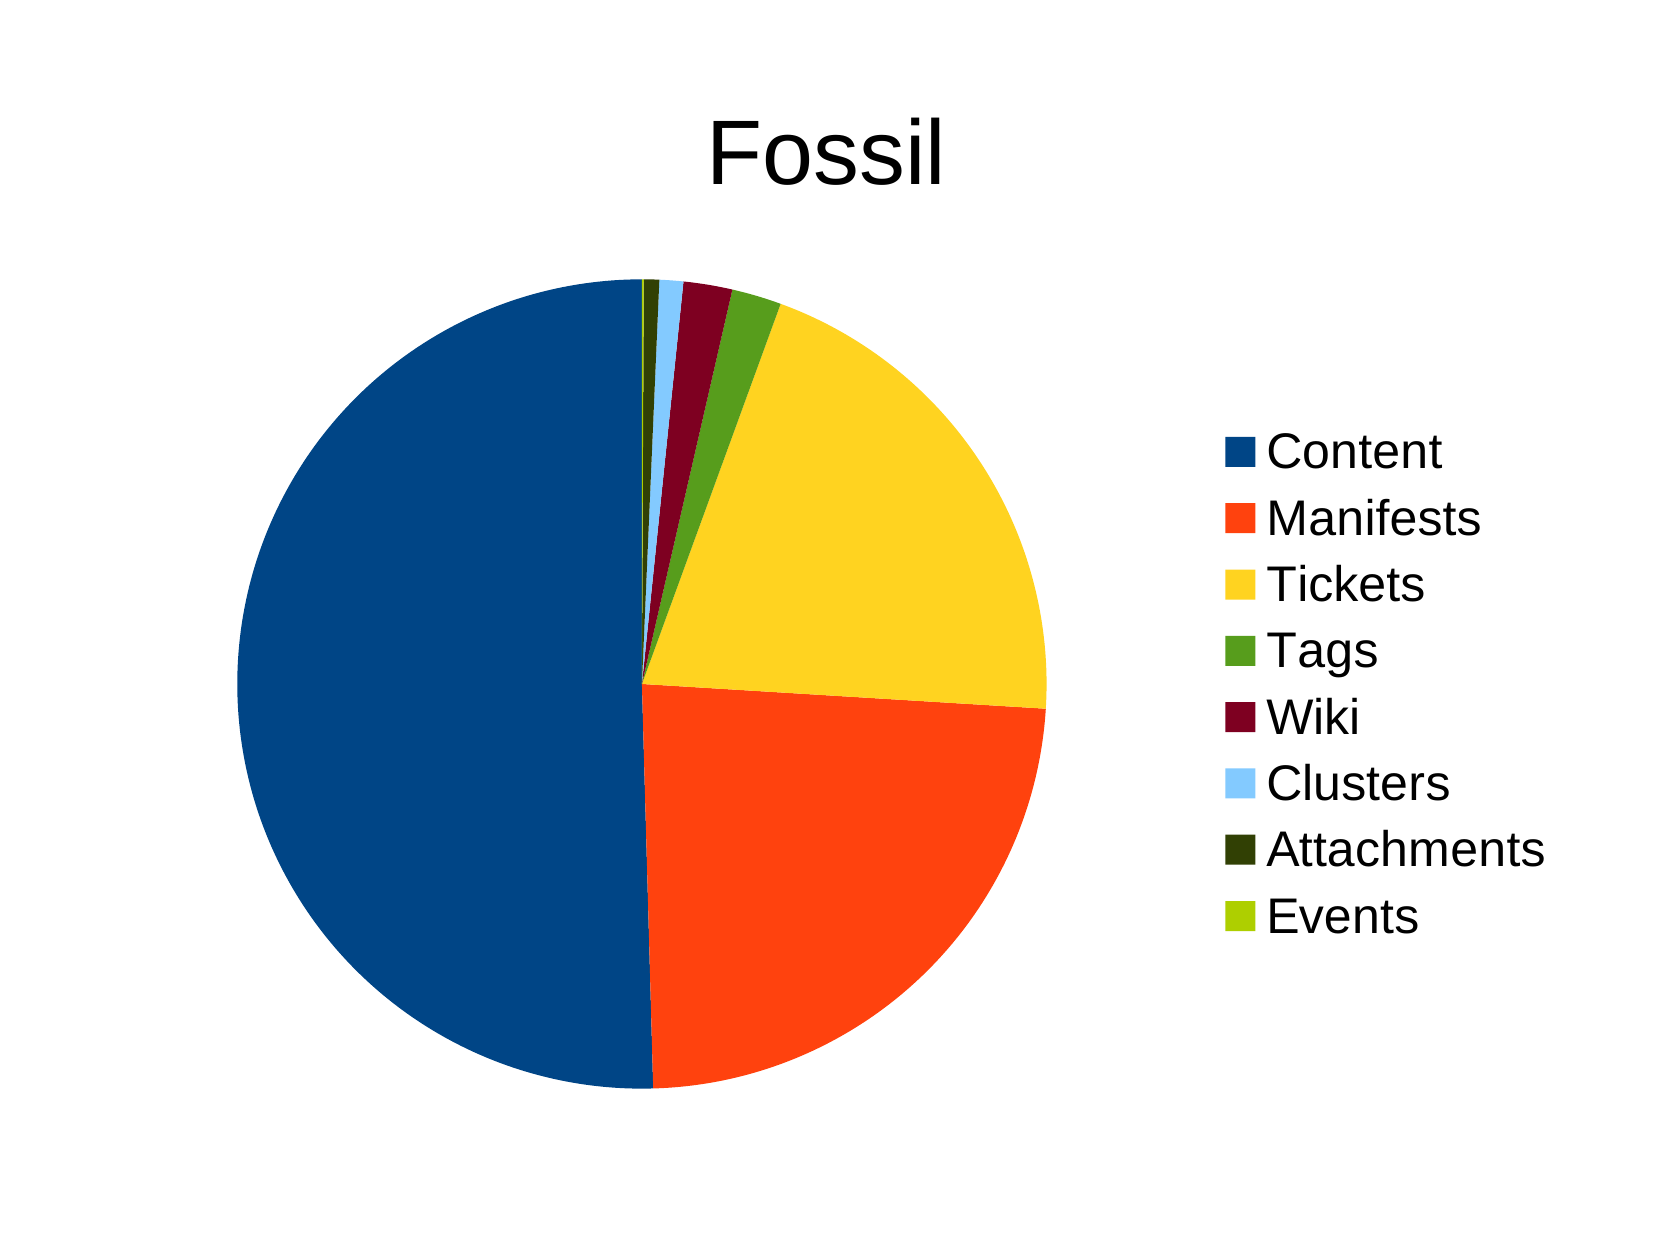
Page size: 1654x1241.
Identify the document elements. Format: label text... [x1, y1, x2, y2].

chart [75, 262, 1576, 1106]
title Fossil [82, 49, 1571, 257]
